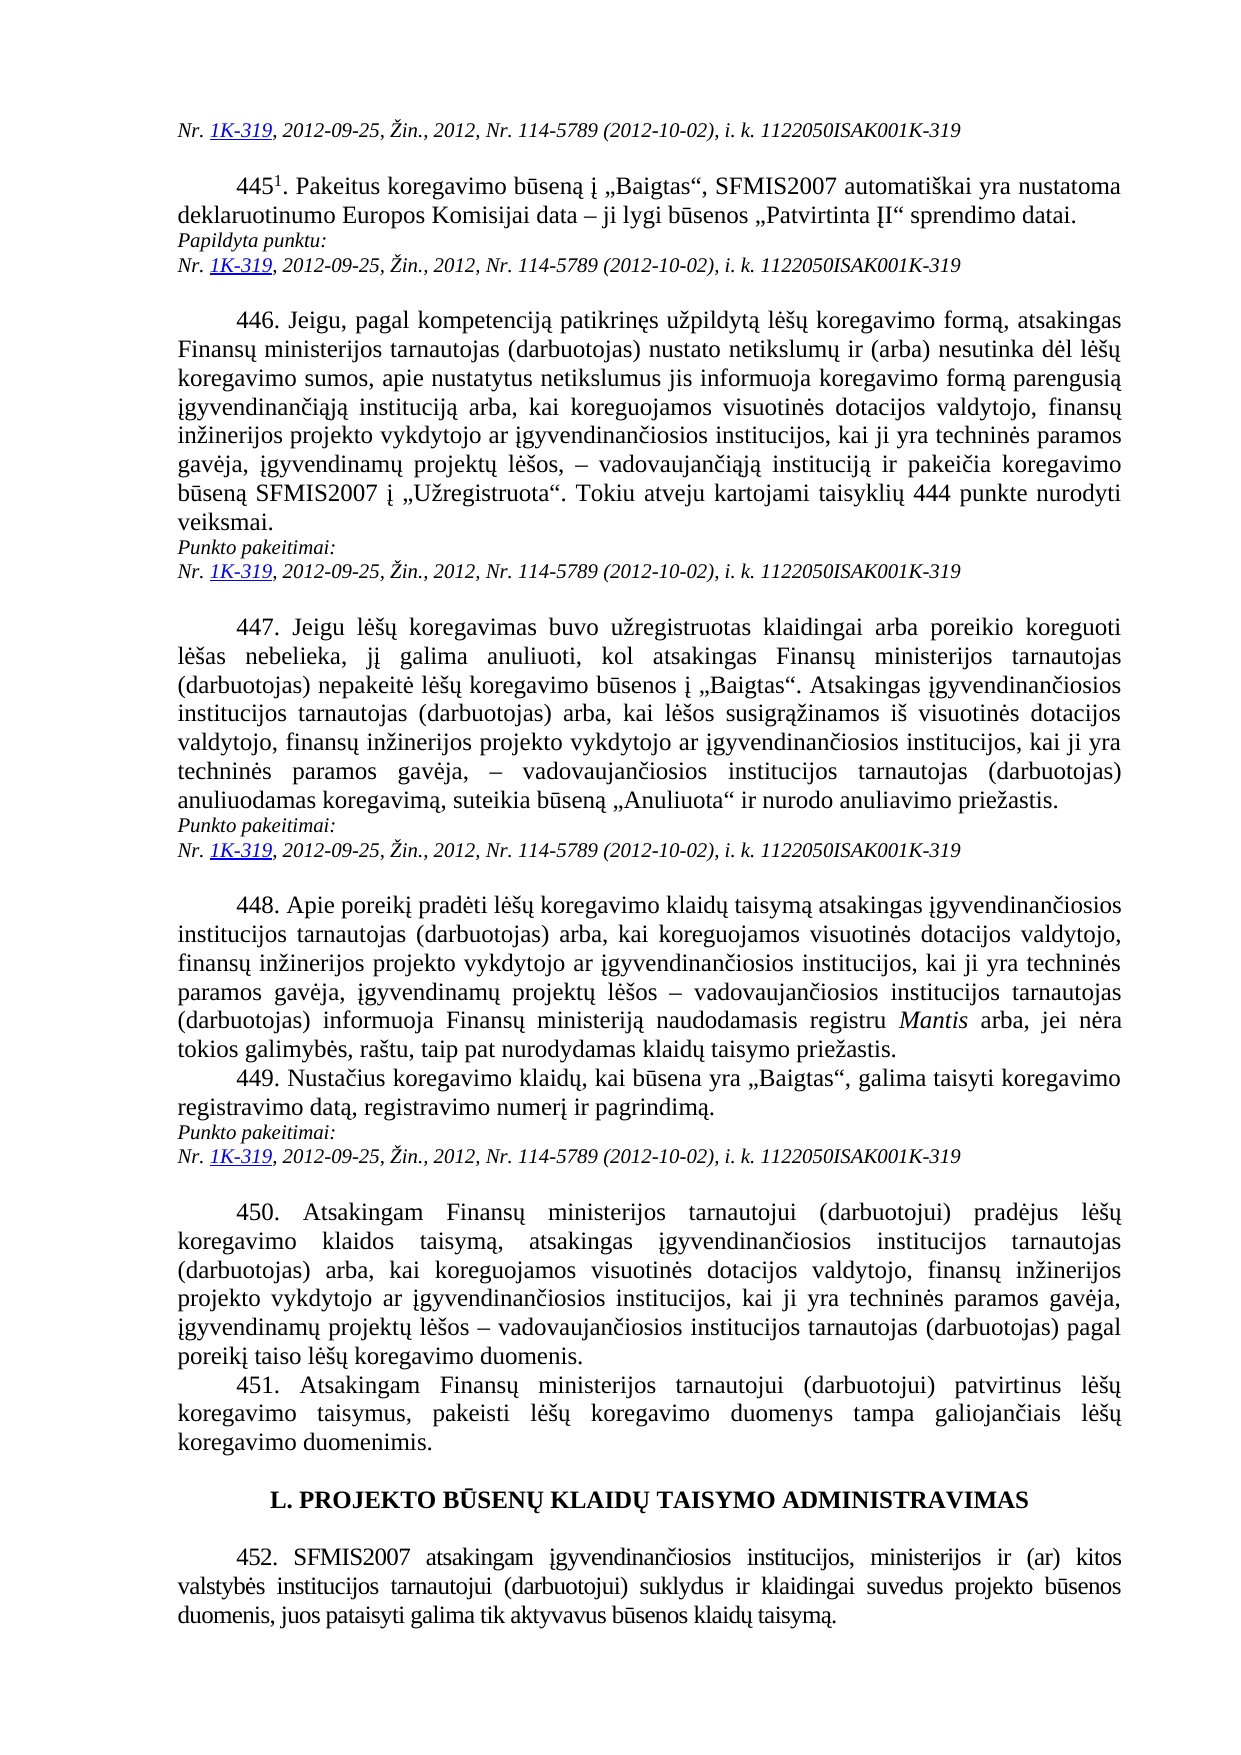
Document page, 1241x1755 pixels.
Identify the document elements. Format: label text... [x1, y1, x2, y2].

text Nr. 1K-319, 2012-09-25, Žin., 2012, Nr. 114-5789 (2012-10-02), i. k. 1122050ISAK001K-319 [177, 118, 1122, 142]
text 446. Jeigu, pagal kompetenciją patikrinęs užpildytą lėšų koregavimo formą, atsakingas Finansų ministerijos tarnautojas (darbuotojas) nustato netikslumų ir (arba) nesutinka dėl lėšų koregavimo sumos, apie nustatytus netikslumus jis informuoja koregavimo formą parengusią įgyvendinančiąją instituciją arba, kai koreguojamos visuotinės dotacijos valdytojo, finansų inžinerijos projekto vykdytojo ar įgyvendinančiosios institucijos, kai ji yra techninės paramos gavėja, įgyvendinamų projektų lėšos, – vadovaujančiąją instituciją ir pakeičia koregavimo būseną SFMIS2007 į „Užregistruota“. Tokiu atveju kartojami taisyklių 444 punkte nurodyti veiksmai. [177, 305, 1122, 535]
text Nr. 1K-319, 2012-09-25, Žin., 2012, Nr. 114-5789 (2012-10-02), i. k. 1122050ISAK001K-319 [177, 252, 1122, 277]
text 447. Jeigu lėšų koregavimas buvo užregistruotas klaidingai arba poreikio koreguoti lėšas nebelieka, jį galima anuliuoti, kol atsakingas Finansų ministerijos tarnautojas (darbuotojas) nepakeitė lėšų koregavimo būsenos į „Baigtas“. Atsakingas įgyvendinančiosios institucijos tarnautojas (darbuotojas) arba, kai lėšos susigrąžinamos iš visuotinės dotacijos valdytojo, finansų inžinerijos projekto vykdytojo ar įgyvendinančiosios institucijos, kai ji yra techninės paramos gavėja, – vadovaujančiosios institucijos tarnautojas (darbuotojas) anuliuodamas koregavimą, suteikia būseną „Anuliuota“ ir nurodo anuliavimo priežastis. [177, 612, 1122, 813]
text 449. Nustačius koregavimo klaidų, kai būsena yra „Baigtas“, galima taisyti koregavimo registravimo datą, registravimo numerį ir pagrindimą. [177, 1063, 1122, 1120]
text Punkto pakeitimai: [177, 535, 1122, 559]
text Nr. 1K-319, 2012-09-25, Žin., 2012, Nr. 114-5789 (2012-10-02), i. k. 1122050ISAK001K-319 [177, 559, 1122, 583]
text Nr. 1K-319, 2012-09-25, Žin., 2012, Nr. 114-5789 (2012-10-02), i. k. 1122050ISAK001K-319 [177, 837, 1122, 862]
text 451. Atsakingam Finansų ministerijos tarnautojui (darbuotojui) patvirtinus lėšų koregavimo taisymus, pakeisti lėšų koregavimo duomenys tampa galiojančiais lėšų koregavimo duomenimis. [177, 1370, 1122, 1456]
text Papildyta punktu: [177, 228, 1122, 252]
text Punkto pakeitimai: [177, 1120, 1122, 1144]
text 4451. Pakeitus koregavimo būseną į „Baigtas“, SFMIS2007 automatiškai yra nustatoma deklaruotinumo Europos Komisijai data – ji lygi būsenos „Patvirtinta ĮI“ sprendimo datai. [177, 171, 1122, 228]
text Nr. 1K-319, 2012-09-25, Žin., 2012, Nr. 114-5789 (2012-10-02), i. k. 1122050ISAK001K-319 [177, 1144, 1122, 1168]
text 448. Apie poreikį pradėti lėšų koregavimo klaidų taisymą atsakingas įgyvendinančiosios institucijos tarnautojas (darbuotojas) arba, kai koreguojamos visuotinės dotacijos valdytojo, finansų inžinerijos projekto vykdytojo ar įgyvendinančiosios institucijos, kai ji yra techninės paramos gavėja, įgyvendinamų projektų lėšos – vadovaujančiosios institucijos tarnautojas (darbuotojas) informuoja Finansų ministeriją naudodamasis registru Mantis arba, jei nėra tokios galimybės, raštu, taip pat nurodydamas klaidų taisymo priežastis. [177, 890, 1122, 1063]
text 452. SFMIS2007 atsakingam įgyvendinančiosios institucijos, ministerijos ir (ar) kitos valstybės institucijos tarnautojui (darbuotojui) suklydus ir klaidingai suvedus projekto būsenos duomenis, juos pataisyti galima tik aktyvavus būsenos klaidų taisymą. [177, 1542, 1122, 1628]
text L. PROJEKTO BŪSENŲ KLAIDŲ TAISYMO ADMINISTRAVIMAS [177, 1485, 1122, 1513]
text Punkto pakeitimai: [177, 813, 1122, 837]
text 450. Atsakingam Finansų ministerijos tarnautojui (darbuotojui) pradėjus lėšų koregavimo klaidos taisymą, atsakingas įgyvendinančiosios institucijos tarnautojas (darbuotojas) arba, kai koreguojamos visuotinės dotacijos valdytojo, finansų inžinerijos projekto vykdytojo ar įgyvendinančiosios institucijos, kai ji yra techninės paramos gavėja, įgyvendinamų projektų lėšos – vadovaujančiosios institucijos tarnautojas (darbuotojas) pagal poreikį taiso lėšų koregavimo duomenis. [177, 1197, 1122, 1370]
